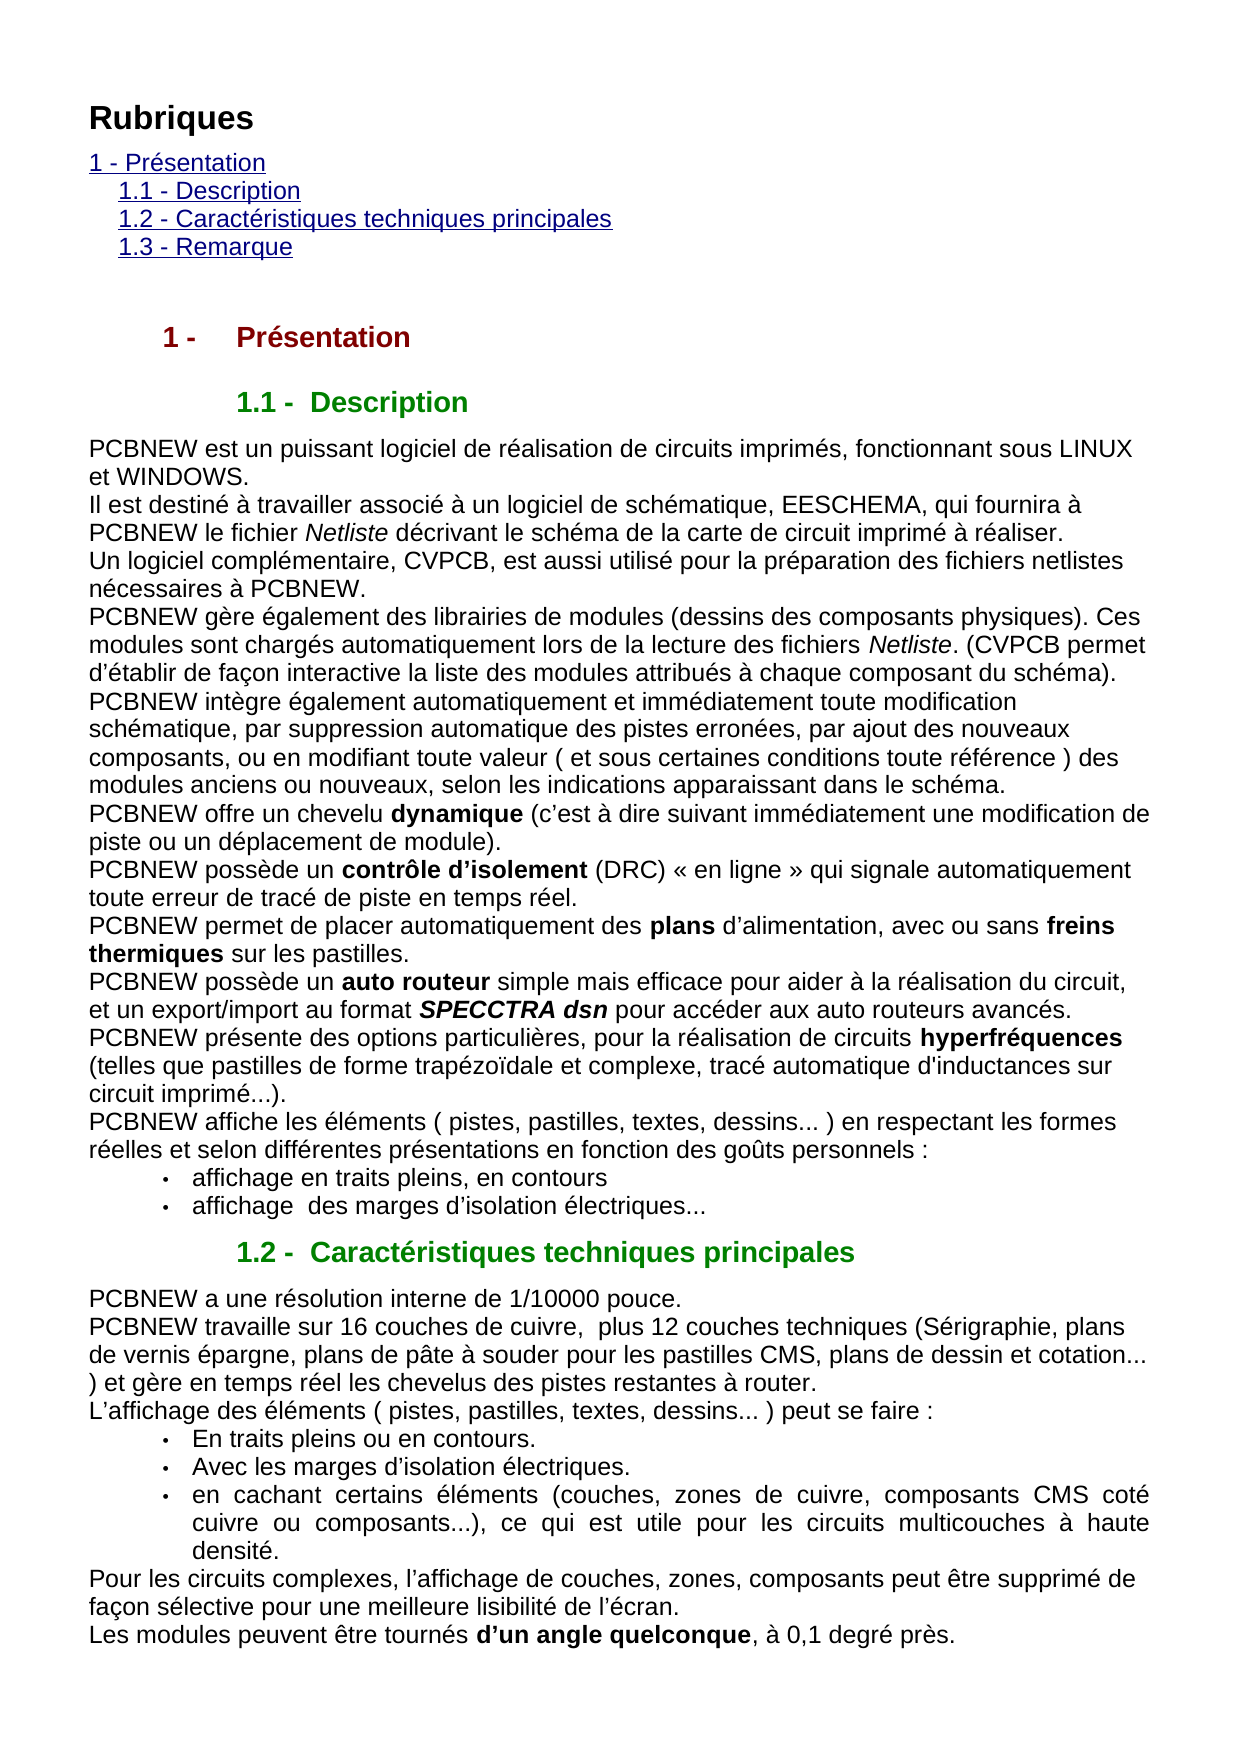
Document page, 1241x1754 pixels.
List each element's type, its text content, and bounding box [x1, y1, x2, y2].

text Il est destiné à travailler associé à un logiciel de schématique, EESCHEMA, qui fournira à PCBNEW le fichier Netliste décrivant le schéma de la carte de circuit imprimé à réaliser. [88, 491, 1152, 547]
text PCBNEW est un puissant logiciel de réalisation de circuits imprimés, fonctionnant sous LINUX et WINDOWS. [88, 435, 1152, 491]
list En traits pleins ou en contours. [162, 1425, 1152, 1453]
text Pour les circuits complexes, l’affichage de couches, zones, composants peut être supprimé de façon sélective pour une meilleure lisibilité de l’écran. [88, 1565, 1152, 1621]
text 1.1 - Description [118, 177, 1152, 205]
text 1.3 - Remarque [118, 233, 1152, 261]
text PCBNEW possède un contrôle d’isolement (DRC) « en ligne » qui signale automatiquement toute erreur de tracé de piste en temps réel. [88, 856, 1152, 912]
text PCBNEW possède un auto routeur simple mais efficace pour aider à la réalisation du circuit, et un export/import au format SPECCTRA dsn pour accéder aux auto routeurs avancés. [88, 968, 1152, 1024]
text 1 - Présentation [88, 149, 1152, 177]
text PCBNEW travaille sur 16 couches de cuivre, plus 12 couches techniques (Sérigraphie, plans de vernis épargne, plans de pâte à souder pour les pastilles CMS, plans de dessin et cotation... ) et gère en temps réel les chevelus des pistes restantes à router. [88, 1313, 1152, 1397]
text PCBNEW a une résolution interne de 1/10000 pouce. [88, 1285, 1152, 1313]
text 1.2 - Caractéristiques techniques principales [118, 205, 1152, 233]
text Les modules peuvent être tournés d’un angle quelconque, à 0,1 degré près. [88, 1621, 1152, 1649]
list affichage en traits pleins, en contours [162, 1164, 1152, 1192]
text PCBNEW affiche les éléments ( pistes, pastilles, textes, dessins... ) en respectant les formes réelles et selon différentes présentations en fonction des goûts personnels : [88, 1108, 1152, 1164]
text PCBNEW offre un chevelu dynamique (c’est à dire suivant immédiatement une modification de piste ou un déplacement de module). [88, 799, 1152, 856]
text L’affichage des éléments ( pistes, pastilles, textes, dessins... ) peut se faire : [88, 1397, 1152, 1425]
subtitle Rubriques [88, 99, 1152, 136]
text PCBNEW présente des options particulières, pour la réalisation de circuits hyperfréquences (telles que pastilles de forme trapézoïdale et complexe, tracé automatique d'inductances sur circuit imprimé...). [88, 1024, 1152, 1108]
subtitle Description [162, 386, 1152, 419]
text PCBNEW permet de placer automatiquement des plans d’alimentation, avec ou sans freins thermiques sur les pastilles. [88, 912, 1152, 968]
text PCBNEW intègre également automatiquement et immédiatement toute modification schématique, par suppression automatique des pistes erronées, par ajout des nouveaux composants, ou en modifiant toute valeur ( et sous certaines conditions toute référence ) des modules anciens ou nouveaux, selon les indications apparaissant dans le schéma. [88, 687, 1152, 799]
list Avec les marges d’isolation électriques. [162, 1453, 1152, 1481]
list affichage des marges d’isolation électriques... [162, 1192, 1152, 1220]
subtitle Présentation [88, 321, 1152, 354]
text Un logiciel complémentaire, CVPCB, est aussi utilisé pour la préparation des fichiers netlistes nécessaires à PCBNEW. [88, 547, 1152, 603]
list en cachant certains éléments (couches, zones de cuivre, composants CMS coté cuivre ou composants...), ce qui est utile pour les circuits multicouches à haute densité. [162, 1481, 1152, 1565]
text PCBNEW gère également des librairies de modules (dessins des composants physiques). Ces modules sont chargés automatiquement lors de la lecture des fichiers Netliste. (CVPCB permet d’établir de façon interactive la liste des modules attribués à chaque composant du schéma). [88, 603, 1152, 687]
subtitle Caractéristiques techniques principales [162, 1236, 1152, 1268]
